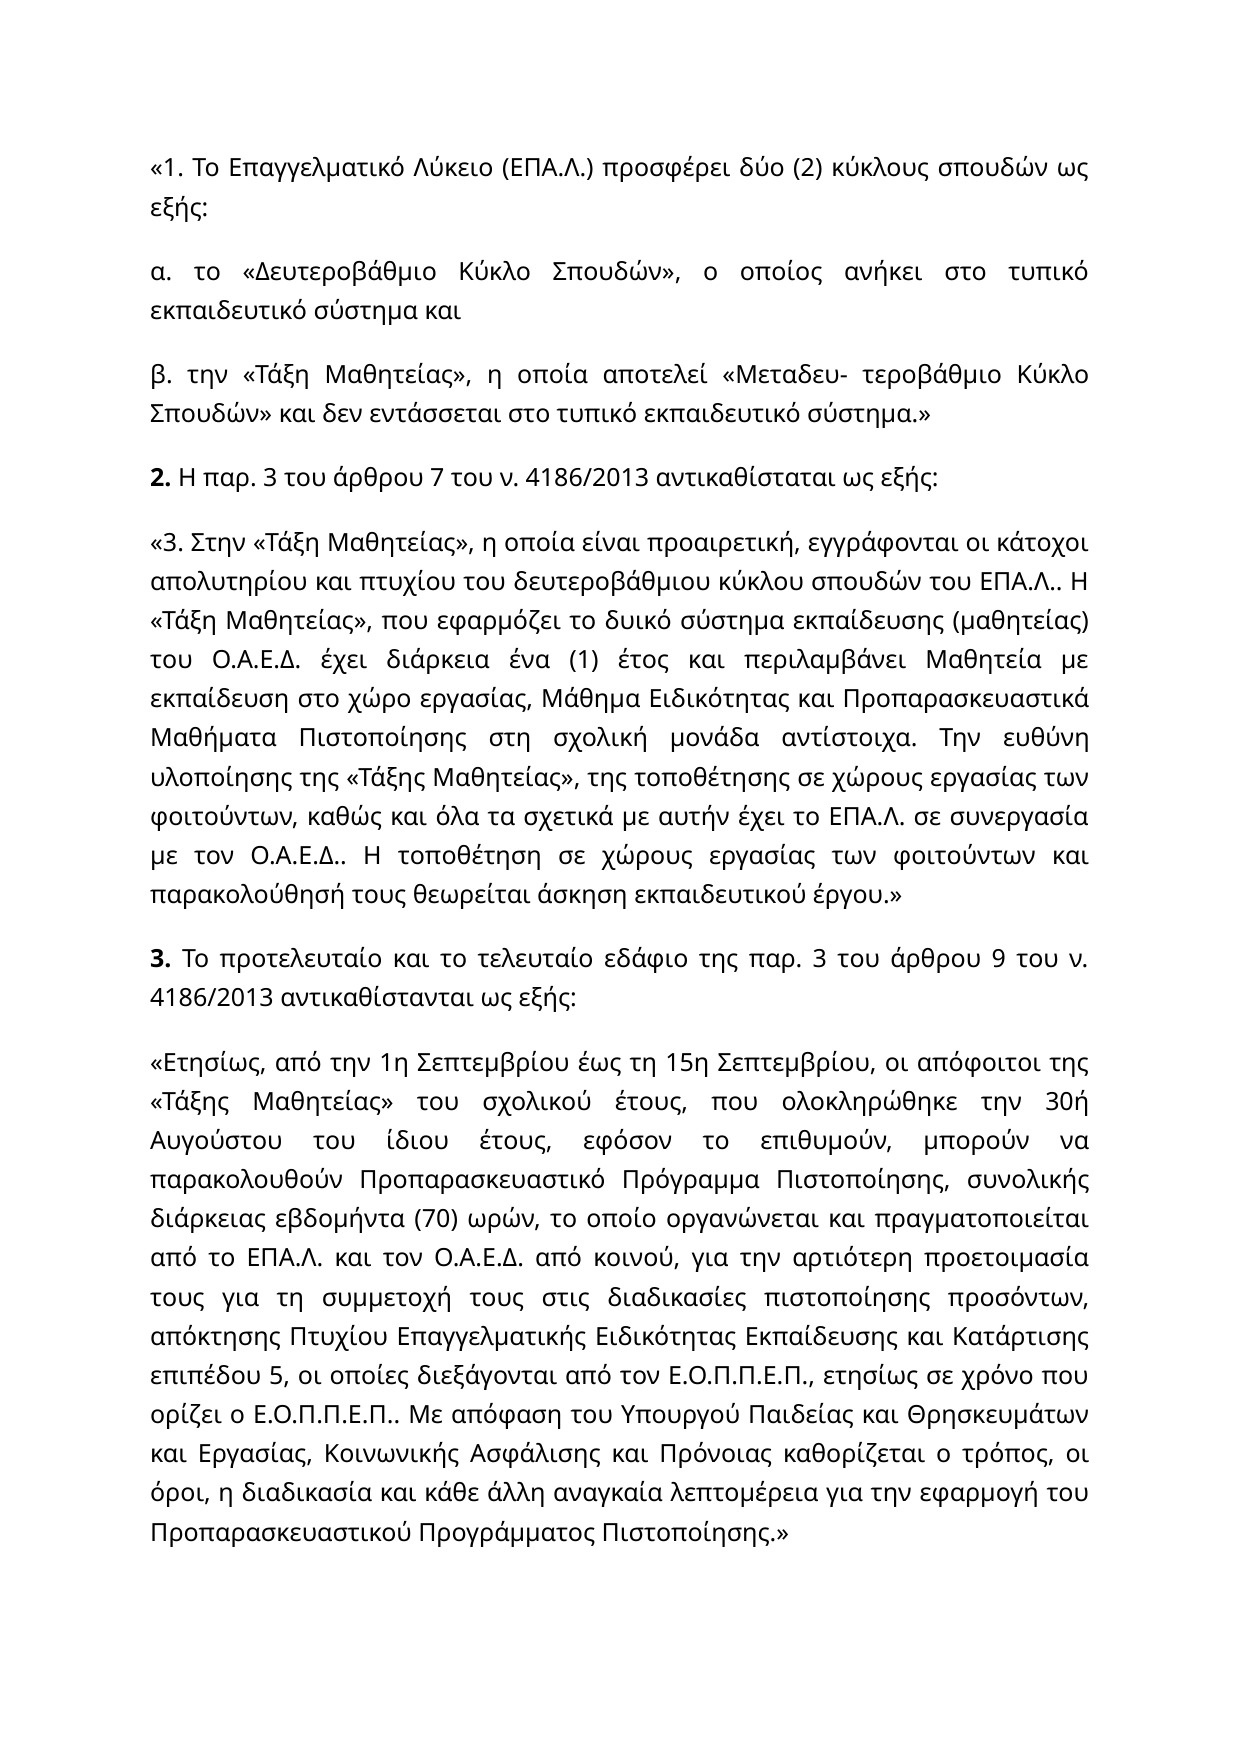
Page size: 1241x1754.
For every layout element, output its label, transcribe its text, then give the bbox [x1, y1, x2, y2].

text «3. Στην «Τάξη Μαθητείας», η οποία είναι προαιρετική, εγγράφονται οι κάτοχοι απολυτηρίου και πτυχίου του δευτεροβάθμιου κύκλου σπουδών του ΕΠΑ.Λ.. Η «Τάξη Μαθητείας», που εφαρμόζει το δυικό σύστημα εκπαίδευσης (μαθητείας) του Ο.Α.Ε.Δ. έχει διάρκεια ένα (1) έτος και περιλαμβάνει Μαθητεία με εκπαίδευση στο χώρο εργασίας, Μάθημα Ειδικότητας και Προπαρασκευαστικά Μαθήματα Πιστοποίησης στη σχολική μονάδα αντίστοιχα. Την ευθύνη υλοποίησης της «Τάξης Μαθητείας», της τοποθέτησης σε χώρους εργασίας των φοιτούντων, καθώς και όλα τα σχετικά με αυτήν έχει το ΕΠΑ.Λ. σε συνεργασία με τον Ο.Α.Ε.Δ.. Η τοποθέτηση σε χώρους εργασίας των φοιτούντων και παρακολούθησή τους θεωρείται άσκηση εκπαιδευτικού έργου.» [150, 524, 1090, 911]
text α. το «Δευτεροβάθμιο Κύκλο Σπουδών», ο οποίος ανήκει στο τυπικό εκπαιδευτικό σύστημα και [150, 253, 1090, 327]
text «Ετησίως, από την 1η Σεπτεμβρίου έως τη 15η Σεπτεμβρίου, οι απόφοιτοι της «Τάξης Μαθητείας» του σχολικού έτους, που ολοκληρώθηκε την 30ή Αυγούστου του ίδιου έτους, εφόσον το επιθυμούν, μπορούν να παρακολουθούν Προπαρασκευαστικό Πρόγραμμα Πιστοποίησης, συνολικής διάρκειας εβδομήντα (70) ωρών, το οποίο οργανώνεται και πραγματοποιείται από το ΕΠΑ.Λ. και τον Ο.Α.Ε.Δ. από κοινού, για την αρτιότερη προετοιμασία τους για τη συμμετοχή τους στις διαδικασίες πιστοποίησης προσόντων, απόκτησης Πτυχίου Επαγγελματικής Ειδικότητας Εκπαίδευσης και Κατάρτισης επιπέδου 5, οι οποίες διεξάγονται από τον Ε.Ο.Π.Π.Ε.Π., ετησίως σε χρόνο που ορίζει ο Ε.Ο.Π.Π.Ε.Π.. Με απόφαση του Υπουργού Παιδείας και Θρησκευμάτων και Εργασίας, Κοινωνικής Ασφάλισης και Πρόνοιας καθορίζεται ο τρόπος, οι όροι, η διαδικασία και κάθε άλλη αναγκαία λεπτομέρεια για την εφαρμογή του Προπαρασκευαστικού Προγράμματος Πιστοποίησης.» [150, 1044, 1090, 1548]
text 3. Το προτελευταίο και το τελευταίο εδάφιο της παρ. 3 του άρθρου 9 του ν. 4186/2013 αντικαθίστανται ως εξής: [150, 941, 1090, 1014]
text «1. Το Επαγγελματικό Λύκειο (ΕΠΑ.Λ.) προσφέρει δύο (2) κύκλους σπουδών ως εξής: [150, 150, 1090, 223]
text β. την «Τάξη Μαθητείας», η οποία αποτελεί «Μεταδευ- τεροβάθμιο Κύκλο Σπουδών» και δεν εντάσσεται στο τυπικό εκπαιδευτικό σύστημα.» [150, 357, 1090, 430]
text 2. Η παρ. 3 του άρθρου 7 του ν. 4186/2013 αντικαθίσταται ως εξής: [150, 460, 1090, 494]
